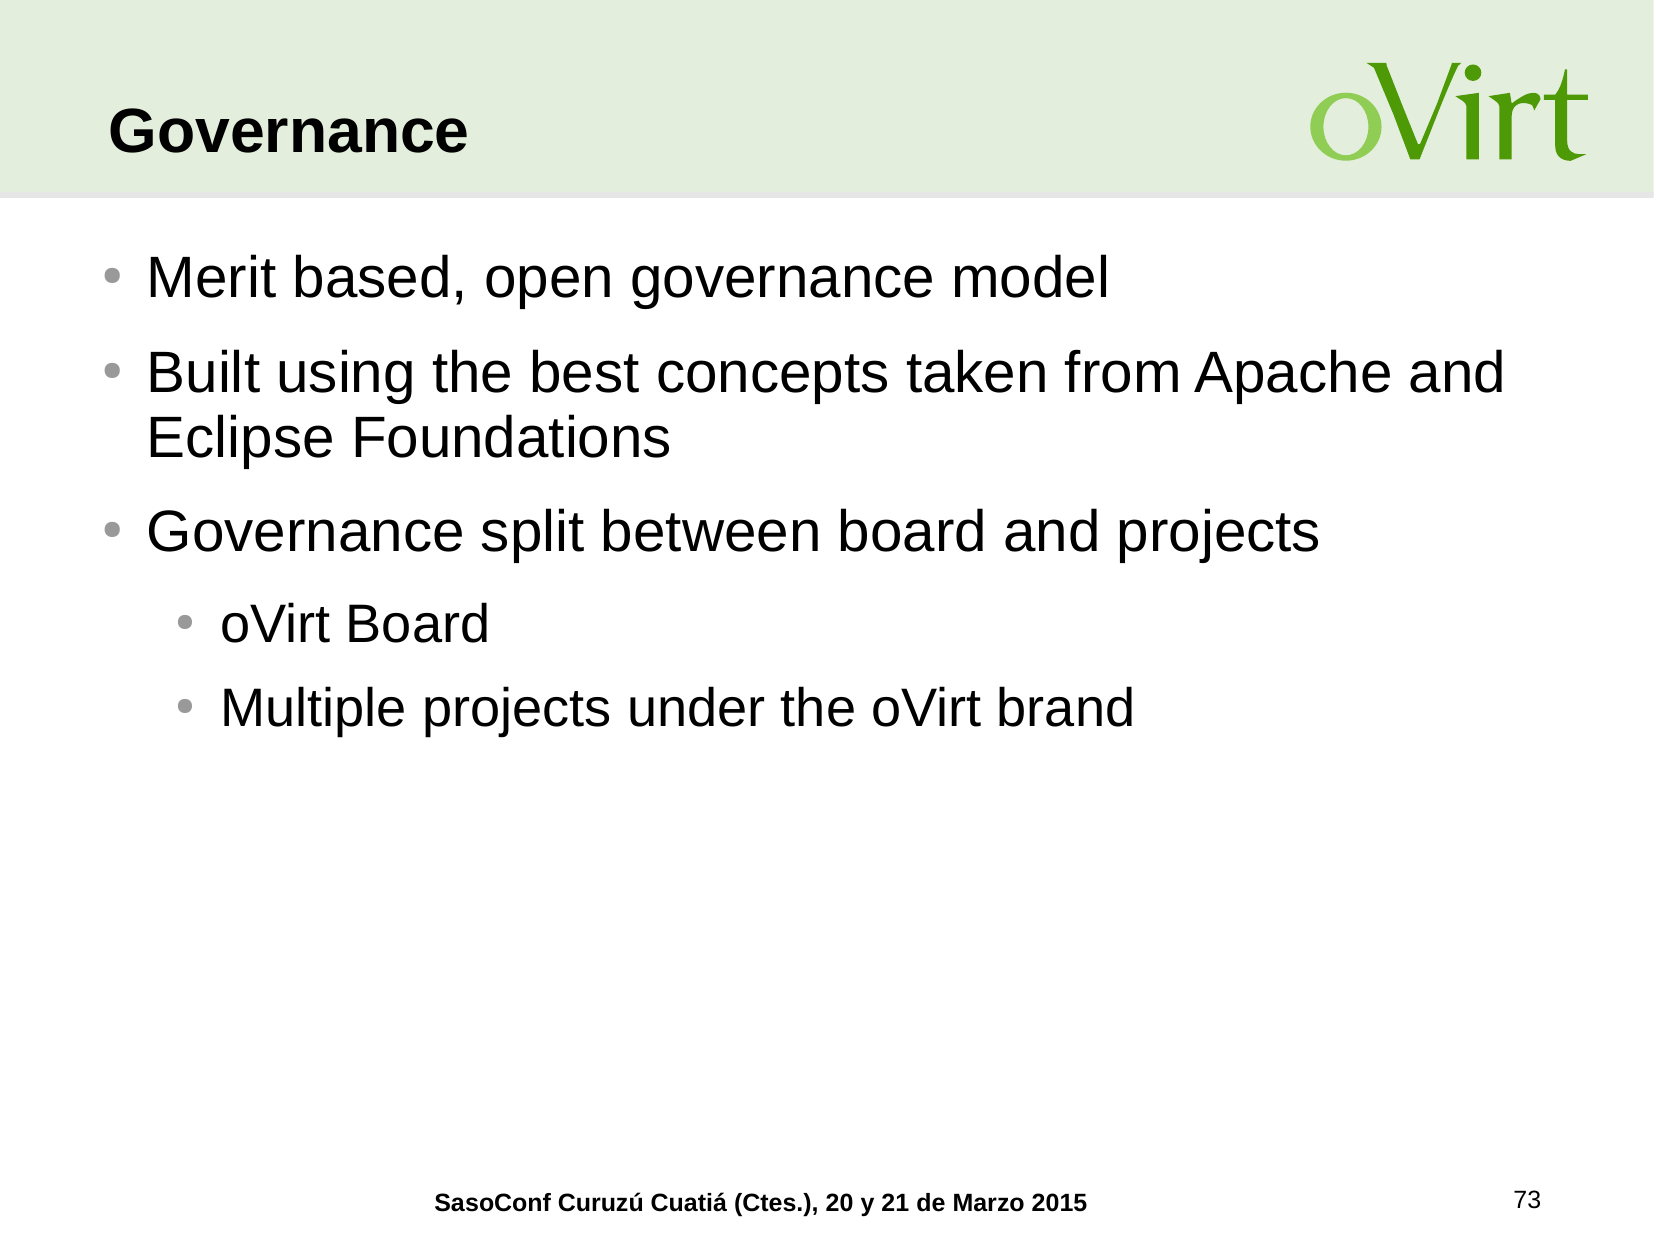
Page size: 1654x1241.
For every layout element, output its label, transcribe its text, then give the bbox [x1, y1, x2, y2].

list Merit based, open governance model Built using the best concepts taken from Apache and Eclipse Foundations Governance split between board and projects oVirt Board Multiple projects under the oVirt brand [86, 244, 1576, 1039]
title Governance [86, 36, 1307, 225]
